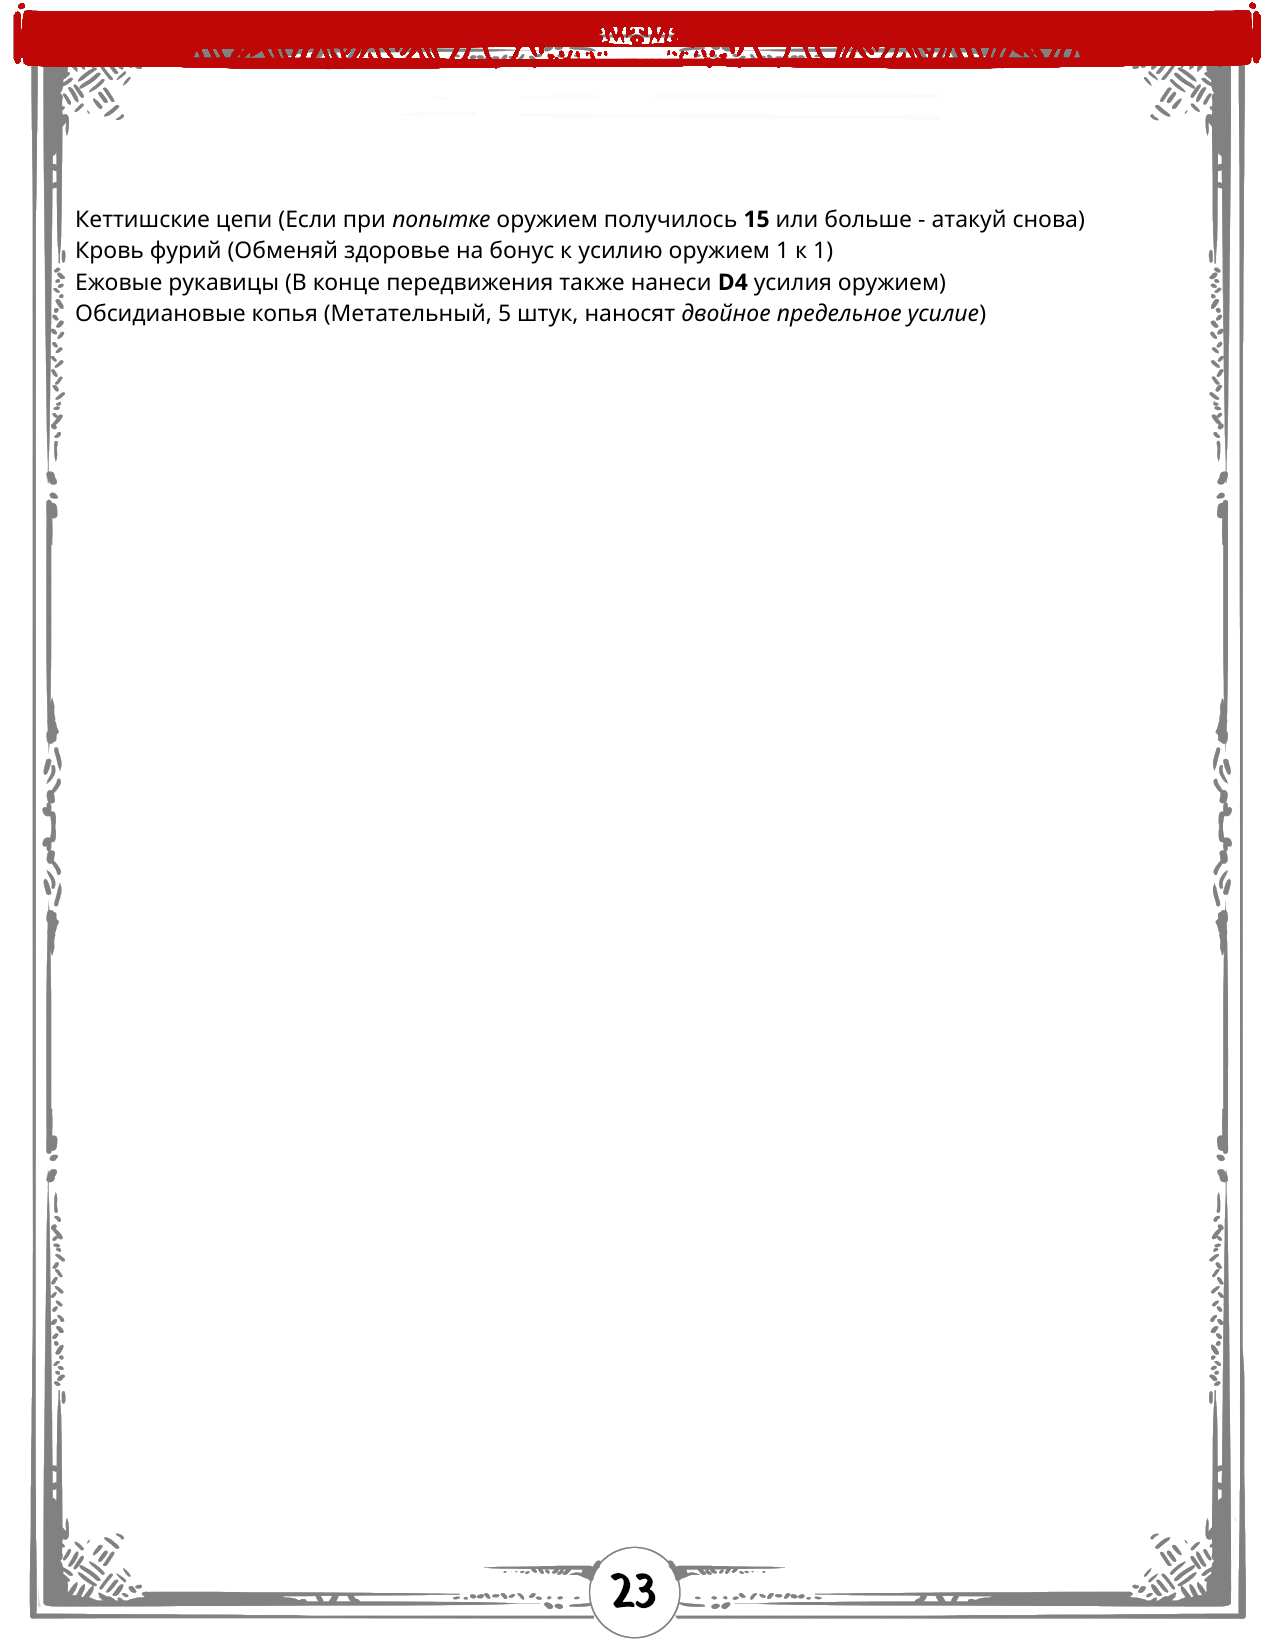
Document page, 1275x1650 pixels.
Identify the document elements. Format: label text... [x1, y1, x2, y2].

picture [0, 0, 1275, 1647]
text Кровь фурий (Обменяй здоровье на бонус к усилию оружием 1 к 1) [75, 234, 1200, 266]
text Кеттишские цепи (Если при попытке оружием получилось 15 или больше - атакуй снова) [75, 203, 1200, 234]
text Обсидиановые копья (Метательный, 5 штук, наносят двойное предельное усилие) [75, 297, 1200, 328]
text Ежовые рукавицы (В конце передвижения также нанеси D4 усилия оружием) [75, 266, 1200, 297]
